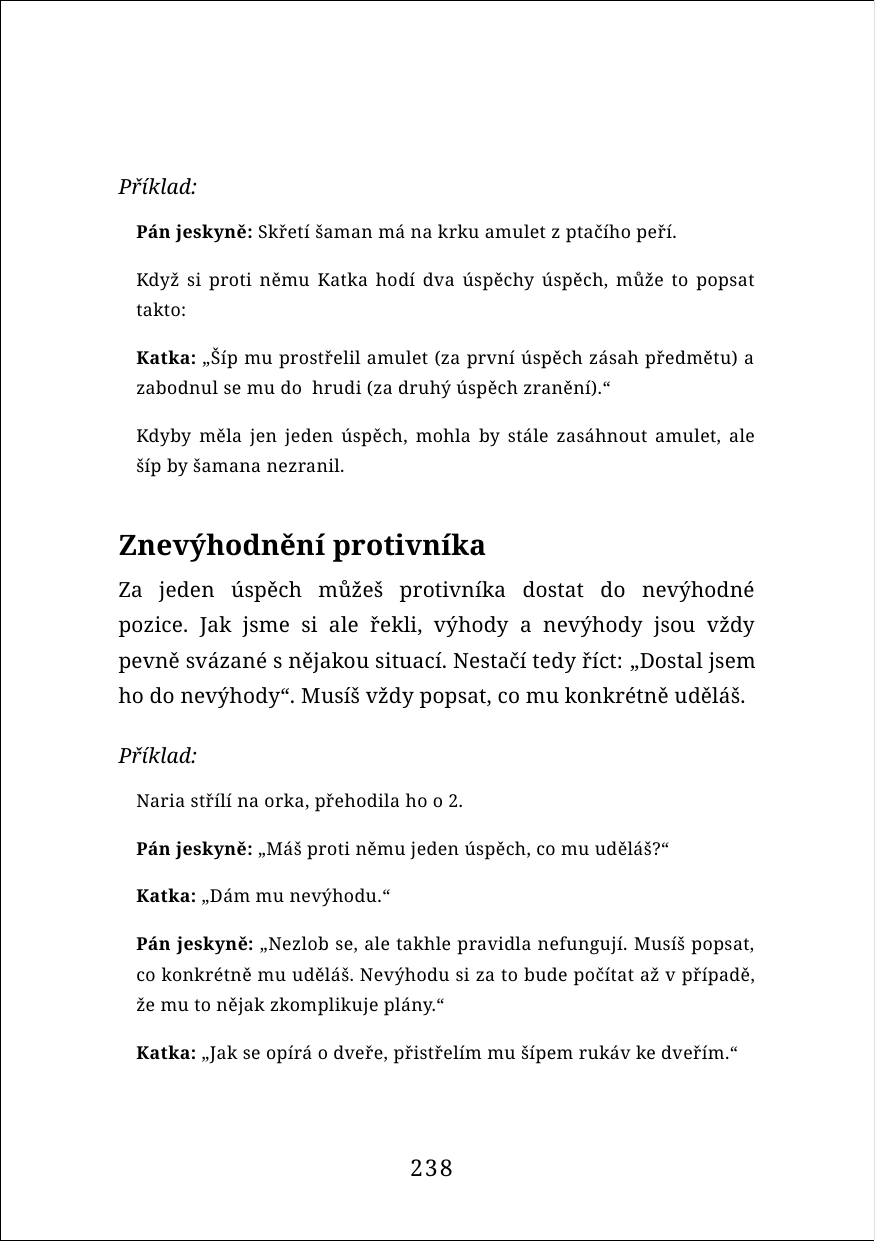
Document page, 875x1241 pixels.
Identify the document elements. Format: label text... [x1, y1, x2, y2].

text Pán jeskyně: „Máš proti němu jeden úspěch, co mu uděláš?“ [136, 836, 756, 860]
text Katka: „Šíp mu prostřelil amulet (za první úspěch zásah předmětu) a zabodnul se mu do hrudi (za druhý úspěch zranění).“ [136, 345, 756, 399]
text Naria střílí na orka, přehodila ho o 2. [136, 788, 756, 812]
text Pán jeskyně: „Nezlob se, ale takhle pravidla nefungují. Musíš popsat, co konkrétně mu uděláš. Nevýhodu si za to bude počítat až v případě, že mu to nějak zkomplikuje plány.“ [136, 932, 756, 1016]
text Příklad: [118, 741, 756, 769]
text Když si proti němu Katka hodí dva úspěchy úspěch, může to popsat takto: [136, 267, 756, 321]
text Katka: „Jak se opírá o dveře, přistřelím mu šípem rukáv ke dveřím.“ [136, 1040, 756, 1064]
subtitle Znevýhodnění protivníka [118, 525, 756, 563]
text Za jeden úspěch můžeš protivníka dostat do nevýhodné pozice. Jak jsme si ale řekli, výhody a nevýhody jsou vždy pevně svázané s nějakou situací. Nestačí tedy říct: „Dostal jsem ho do nevýhody“. Musíš vždy popsat, co mu konkrétně uděláš. [118, 575, 756, 710]
text Katka: „Dám mu nevýhodu.“ [136, 884, 756, 908]
text Kdyby měla jen jeden úspěch, mohla by stále zasáhnout amulet, ale šíp by šamana nezranil. [136, 423, 756, 478]
text Příklad: [118, 172, 756, 200]
text Pán jeskyně: Skřetí šaman má na krku amulet z ptačího peří. [136, 219, 756, 243]
